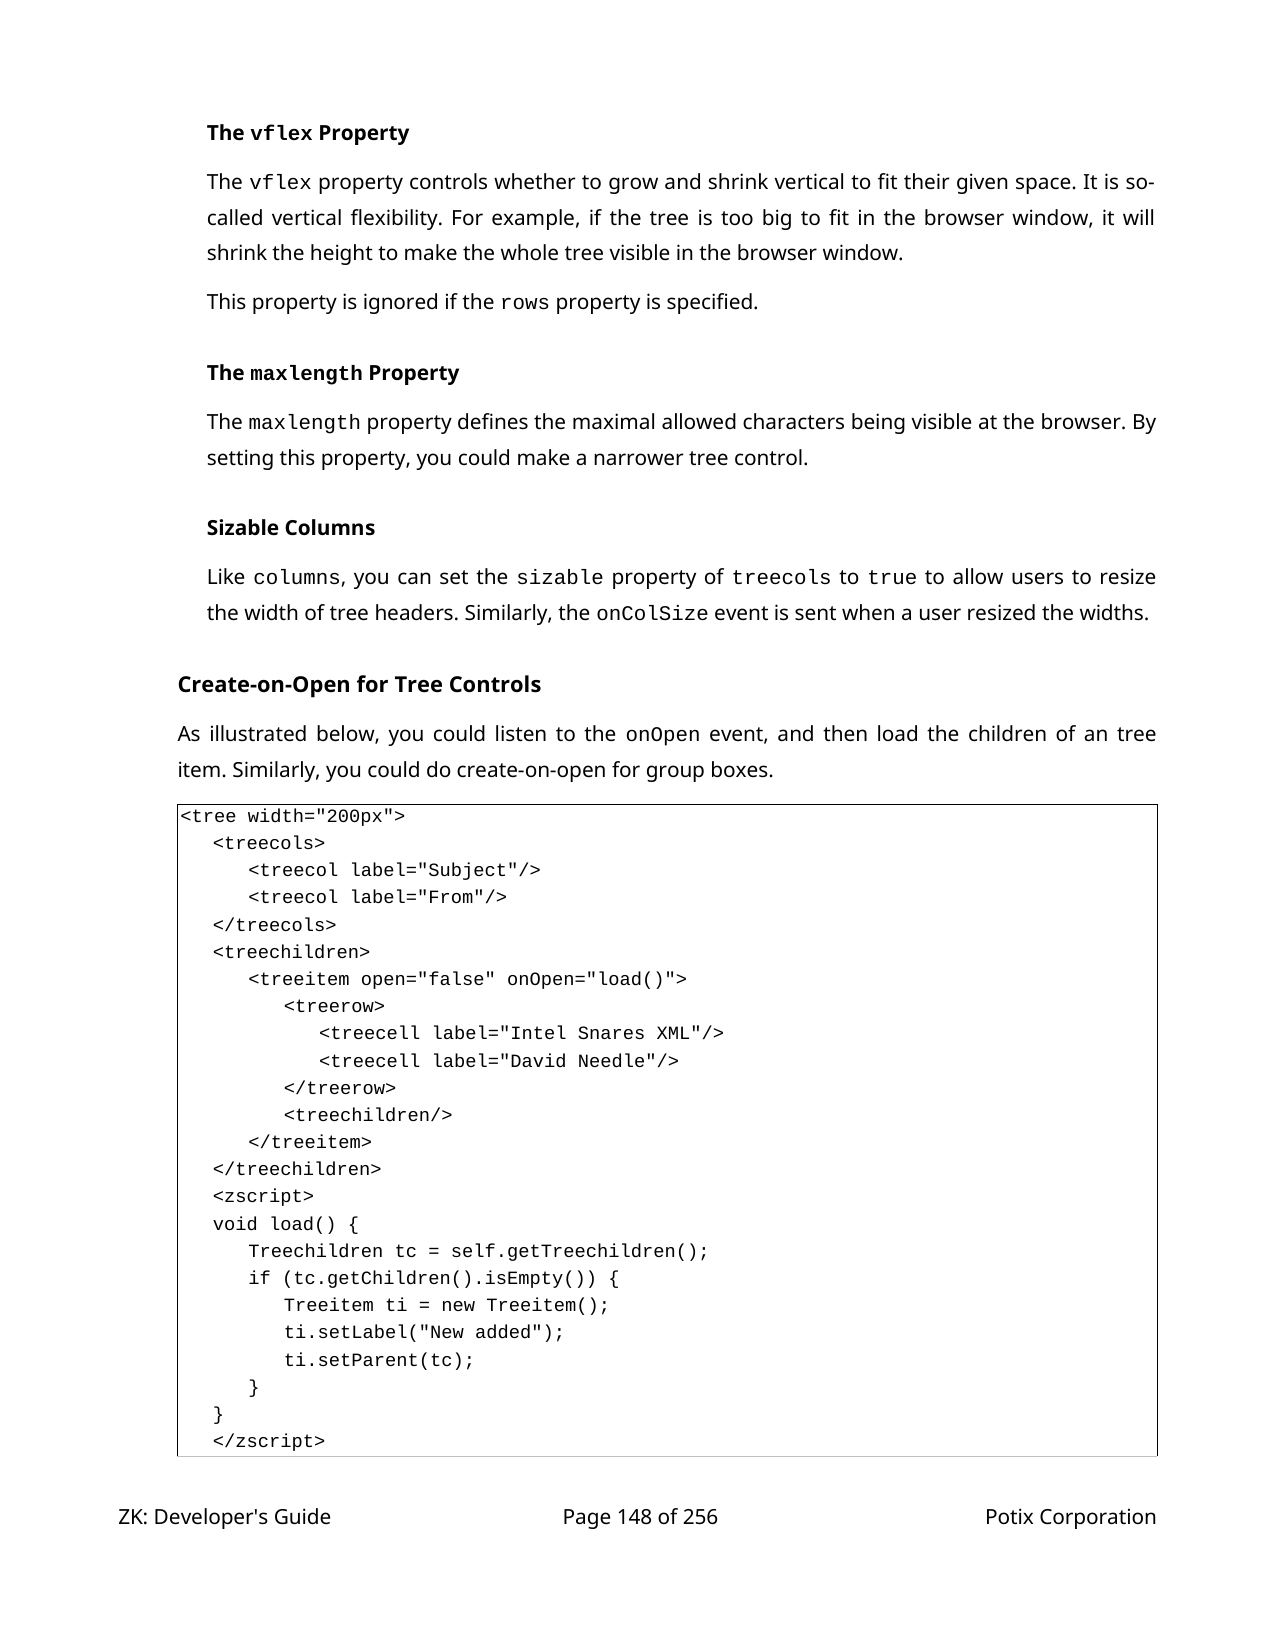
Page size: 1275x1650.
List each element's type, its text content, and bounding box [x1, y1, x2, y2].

subtitle The vflex Property [207, 118, 1157, 147]
text The vflex property controls whether to grow and shrink vertical to fit their given space. It is so-called vertical flexibility. For example, if the tree is too big to fit in the browser window, it will shrink the height to make the whole tree visible in the browser window. [207, 167, 1157, 266]
text Treechildren tc = self.getTreechildren(); [178, 1239, 1157, 1263]
text ti.setLabel("New added"); [178, 1320, 1157, 1344]
text } [178, 1402, 1157, 1426]
text <treechildren> [178, 940, 1157, 964]
text } [178, 1375, 1157, 1399]
text Like columns, you can set the sizable property of treecols to true to allow users to resize the width of tree headers. Similarly, the onColSize event is sent when a user resized the widths. [207, 562, 1157, 626]
text </treerow> [178, 1076, 1157, 1100]
text This property is ignored if the rows property is specified. [207, 287, 1157, 315]
subtitle The maxlength Property [207, 358, 1157, 386]
text <treecell label="Intel Snares XML"/> [178, 1021, 1157, 1046]
text <treeitem open="false" onOpen="load()"> [178, 967, 1157, 991]
text <zscript> [178, 1184, 1157, 1209]
subtitle Create-on-Open for Tree Controls [177, 669, 1157, 699]
text <treecols> [178, 831, 1157, 855]
text void load() { [178, 1212, 1157, 1236]
text As illustrated below, you could listen to the onOpen event, and then load the children of an tree item. Similarly, you could do create-on-open for group boxes. [177, 719, 1157, 783]
text The maxlength property defines the maximal allowed characters being visible at the browser. By setting this property, you could make a narrower tree control. [207, 407, 1157, 471]
text <treecell label="David Needle"/> [178, 1048, 1157, 1073]
text </zscript> [178, 1429, 1157, 1456]
text Treeitem ti = new Treeitem(); [178, 1293, 1157, 1317]
text <treecol label="From"/> [178, 885, 1157, 909]
text </treeitem> [178, 1130, 1157, 1154]
text if (tc.getChildren().isEmpty()) { [178, 1266, 1157, 1290]
subtitle Sizable Columns [207, 513, 1157, 542]
text ti.setParent(tc); [178, 1347, 1157, 1372]
text <treerow> [178, 994, 1157, 1018]
text </treechildren> [178, 1157, 1157, 1181]
text <treecol label="Subject"/> [178, 858, 1157, 882]
text <tree width="200px"> [178, 805, 1157, 828]
text <treechildren/> [178, 1103, 1157, 1127]
text </treecols> [178, 912, 1157, 937]
